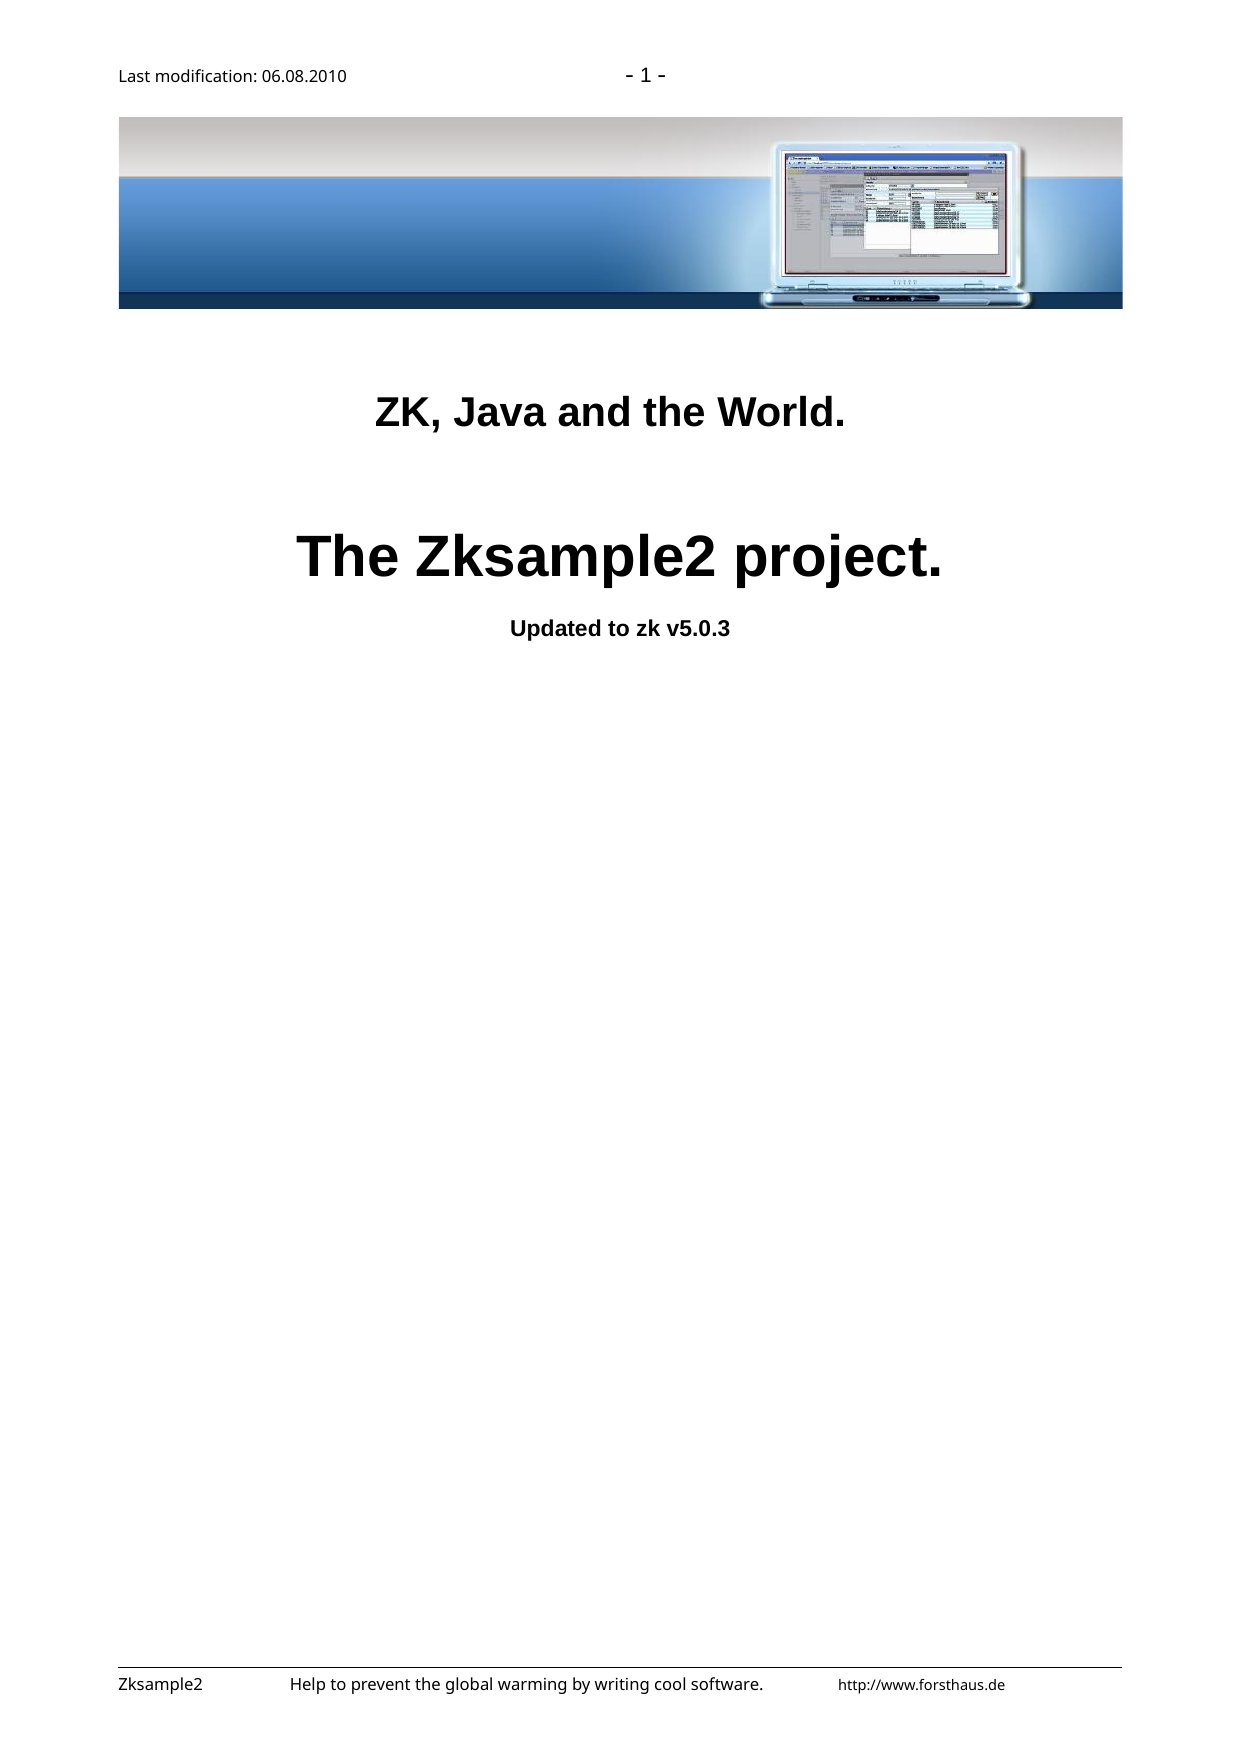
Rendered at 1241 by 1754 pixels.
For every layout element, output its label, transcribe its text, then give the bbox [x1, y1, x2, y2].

text Updated to zk v5.0.3 [118, 615, 1122, 642]
text ZK, Java and the World. [118, 388, 1122, 436]
text The Zksample2 project. [118, 522, 1122, 589]
picture [118, 117, 1123, 309]
